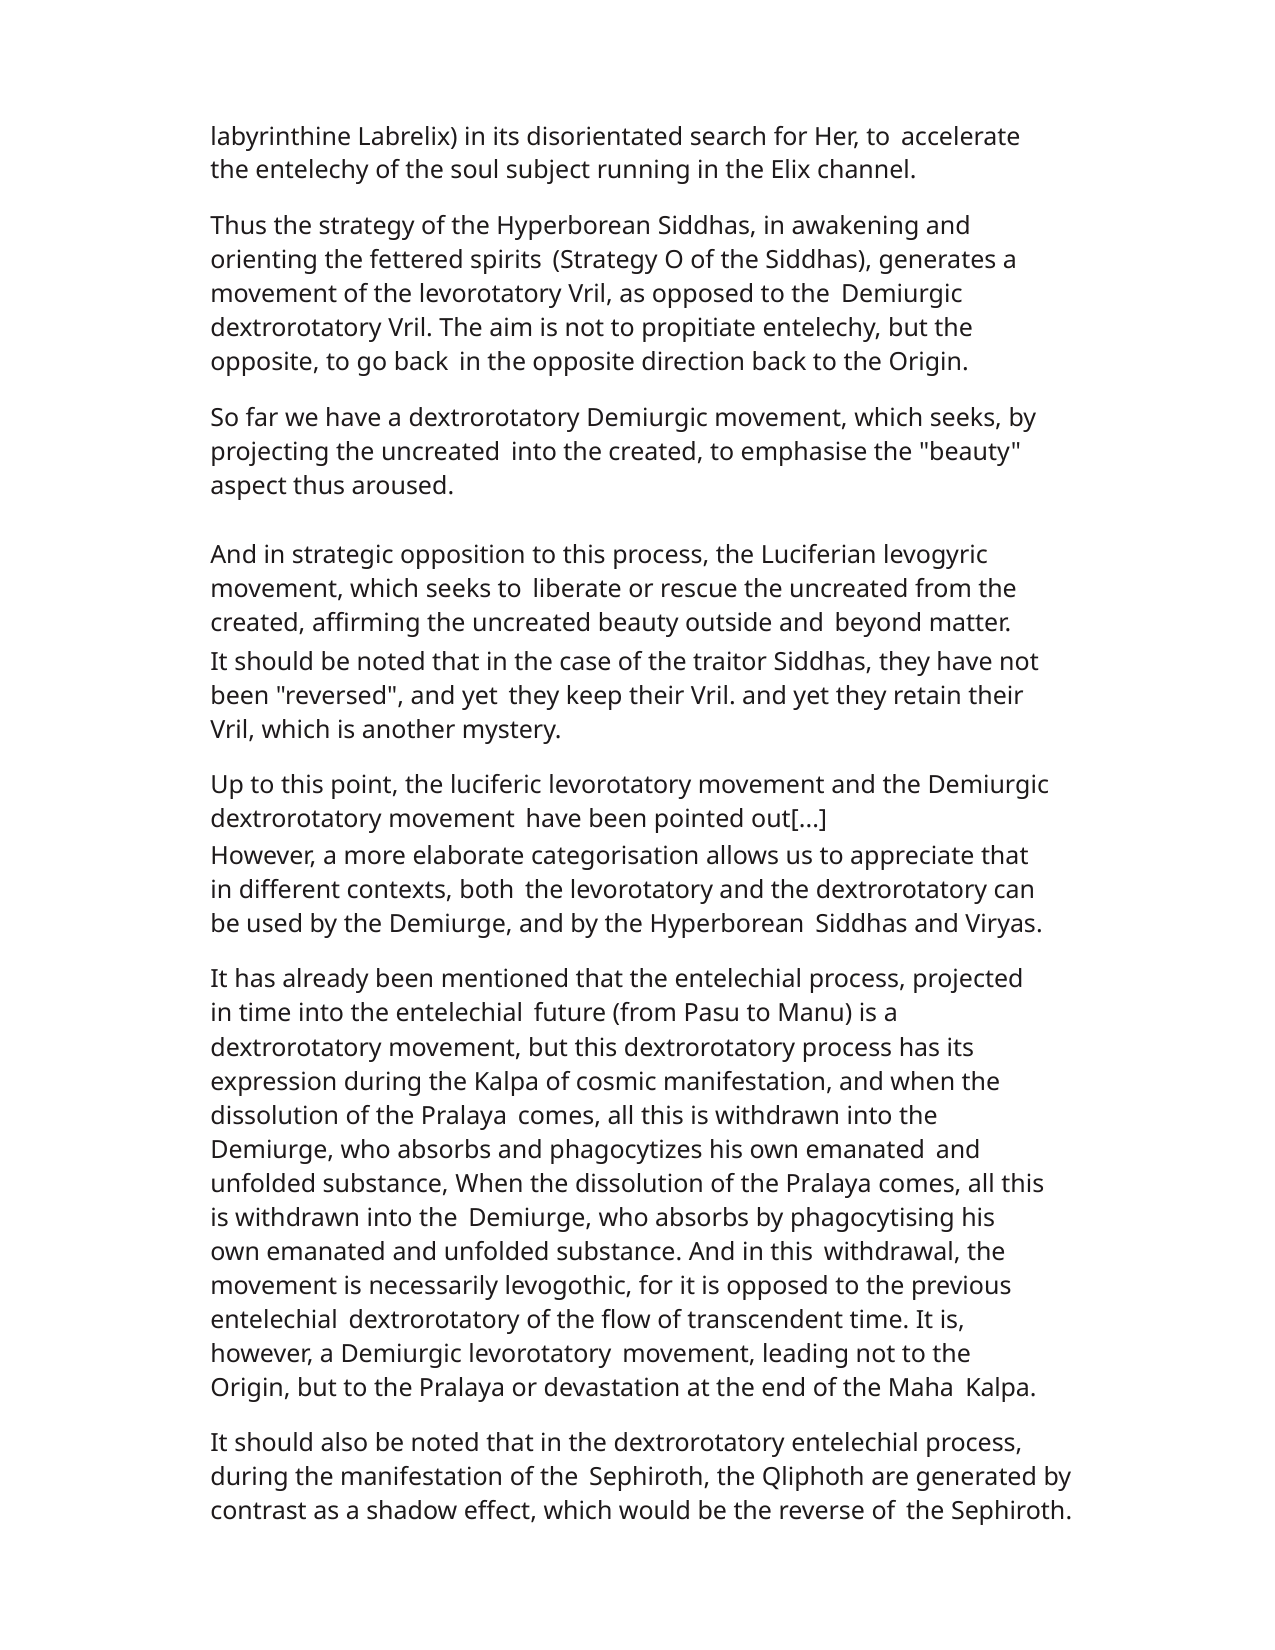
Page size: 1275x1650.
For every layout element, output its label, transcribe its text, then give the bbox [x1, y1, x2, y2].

text It has already been mentioned that the entelechial process, projected in time into the entelechial future (from Pasu to Manu) is a dextrorotatory movement, but this dextrorotatory process has its expression during the Kalpa of cosmic manifestation, and when the dissolution of the Pralaya comes, all this is withdrawn into the Demiurge, who absorbs and phagocytizes his own emanated and unfolded substance, When the dissolution of the Pralaya comes, all this is withdrawn into the Demiurge, who absorbs by phagocytising his own emanated and unfolded substance. And in this withdrawal, the movement is necessarily levogothic, for it is opposed to the previous entelechial dextrorotatory of the flow of transcendent time. It is, however, a Demiurgic levorotatory movement, leading not to the Origin, but to the Pralaya or devastation at the end of the Maha Kalpa. [210, 961, 1049, 1404]
text It should be noted that in the case of the traitor Siddhas, they have not been "reversed", and yet they keep their Vril. and yet they retain their Vril, which is another mystery. [210, 643, 1044, 746]
text It should also be noted that in the dextrorotatory entelechial process, during the manifestation of the Sephiroth, the Qliphoth are generated by contrast as a shadow effect, which would be the reverse of the Sephiroth. [210, 1425, 1073, 1527]
text And in strategic opposition to this process, the Luciferian levogyric movement, which seeks to liberate or rescue the uncreated from the created, affirming the uncreated beauty outside and beyond matter. [210, 536, 1044, 638]
text Thus the strategy of the Hyperborean Siddhas, in awakening and orienting the fettered spirits (Strategy O of the Siddhas), generates a movement of the levorotatory Vril, as opposed to the Demiurgic dextrorotatory Vril. The aim is not to propitiate entelechy, but the opposite, to go back in the opposite direction back to the Origin. [210, 208, 1044, 378]
text Up to this point, the luciferic levorotatory movement and the Demiurgic dextrorotatory movement have been pointed out[...] [210, 767, 1066, 835]
text So far we have a dextrorotatory Demiurgic movement, which seeks, by projecting the uncreated into the created, to emphasise the "beauty" aspect thus aroused. [210, 400, 1044, 502]
text labyrinthine Labrelix) in its disorientated search for Her, to accelerate the entelechy of the soul subject running in the Elix channel. [210, 118, 1044, 186]
text However, a more elaborate categorisation allows us to appreciate that in different contexts, both the levorotatory and the dextrorotatory can be used by the Demiurge, and by the Hyperborean Siddhas and Viryas. [210, 837, 1044, 940]
